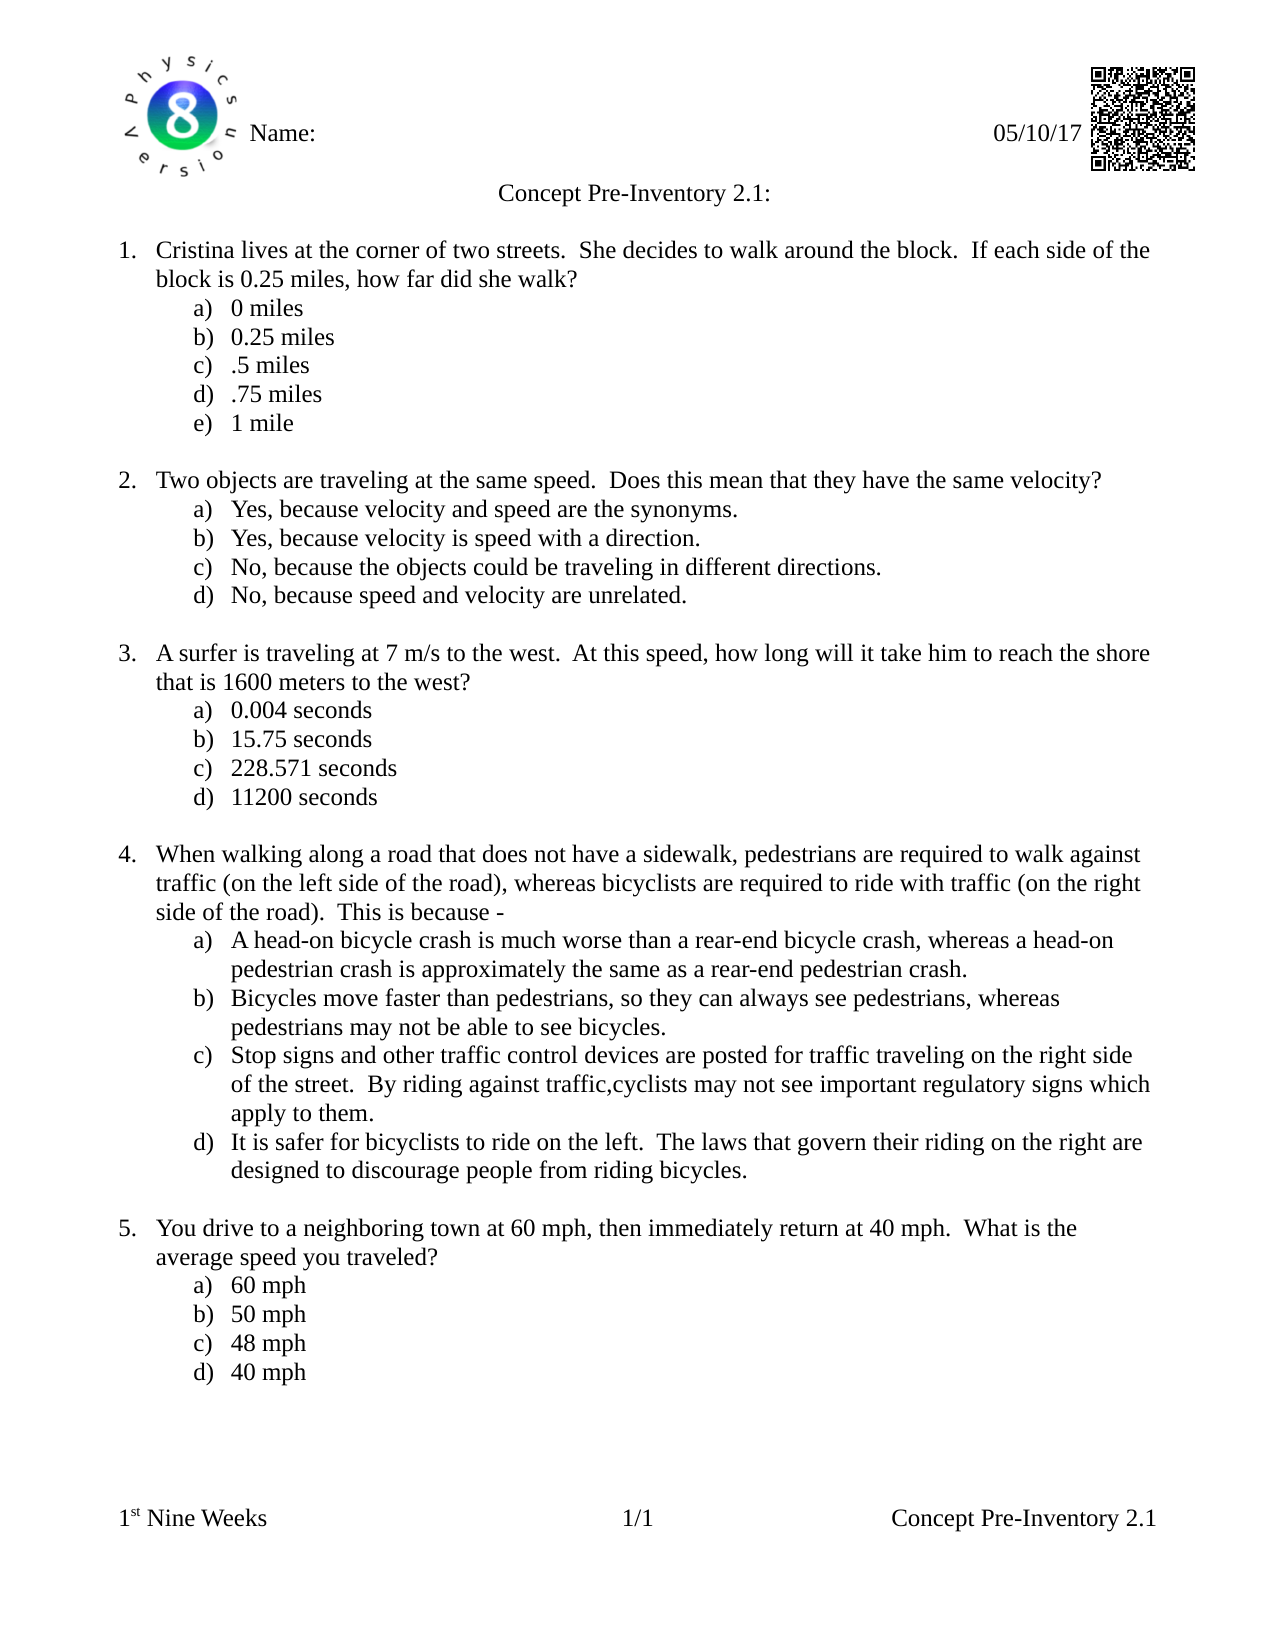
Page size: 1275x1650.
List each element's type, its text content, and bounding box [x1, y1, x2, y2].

list 228.571 seconds [193, 753, 1157, 782]
list .5 miles [193, 351, 1157, 379]
list 50 mph [193, 1299, 1157, 1328]
list 48 mph [193, 1328, 1157, 1357]
list 11200 seconds [193, 782, 1157, 811]
list It is safer for bicyclists to ride on the left. The laws that govern their riding on the right are designed to discourage people from riding bicycles. [193, 1127, 1157, 1184]
list 0.004 seconds [193, 696, 1157, 724]
list 60 mph [193, 1271, 1157, 1299]
list When walking along a road that does not have a sidewalk, pedestrians are required to walk against traffic (on the left side of the road), whereas bicyclists are required to ride with traffic (on the right side of the road). This is because - [118, 839, 1157, 926]
list 40 mph [193, 1357, 1157, 1386]
list You drive to a neighboring town at 60 mph, then immediately return at 40 mph. What is the average speed you traveled? [118, 1213, 1157, 1271]
list Bicycles move faster than pedestrians, so they can always see pedestrians, whereas pedestrians may not be able to see bicycles. [193, 983, 1157, 1041]
list .75 miles [193, 379, 1157, 408]
picture [124, 56, 237, 177]
list Yes, because velocity is speed with a direction. [193, 523, 1157, 552]
list Two objects are traveling at the same speed. Does this mean that they have the same velocity? [118, 466, 1157, 494]
list Stop signs and other traffic control devices are posted for traffic traveling on the right side of the street. By riding against traffic,cyclists may not see important regulatory signs which apply to them. [193, 1041, 1157, 1127]
list 1 mile [193, 408, 1157, 437]
list 0 miles [193, 293, 1157, 322]
list A surfer is traveling at 7 m/s to the west. At this speed, how long will it take him to reach the shore that is 1600 meters to the west? [118, 638, 1157, 696]
picture [1082, 58, 1203, 179]
list A head-on bicycle crash is much worse than a rear-end bicycle crash, whereas a head-on pedestrian crash is approximately the same as a rear-end pedestrian crash. [193, 926, 1157, 983]
list Cristina lives at the corner of two streets. She decides to walk around the block. If each side of the block is 0.25 miles, how far did she walk? [118, 236, 1157, 293]
text Concept Pre-Inventory 2.1: [118, 176, 1157, 207]
list 0.25 miles [193, 322, 1157, 351]
list 15.75 seconds [193, 724, 1157, 753]
list Yes, because velocity and speed are the synonyms. [193, 494, 1157, 523]
list No, because speed and velocity are unrelated. [193, 581, 1157, 609]
list No, because the objects could be traveling in different directions. [193, 552, 1157, 581]
